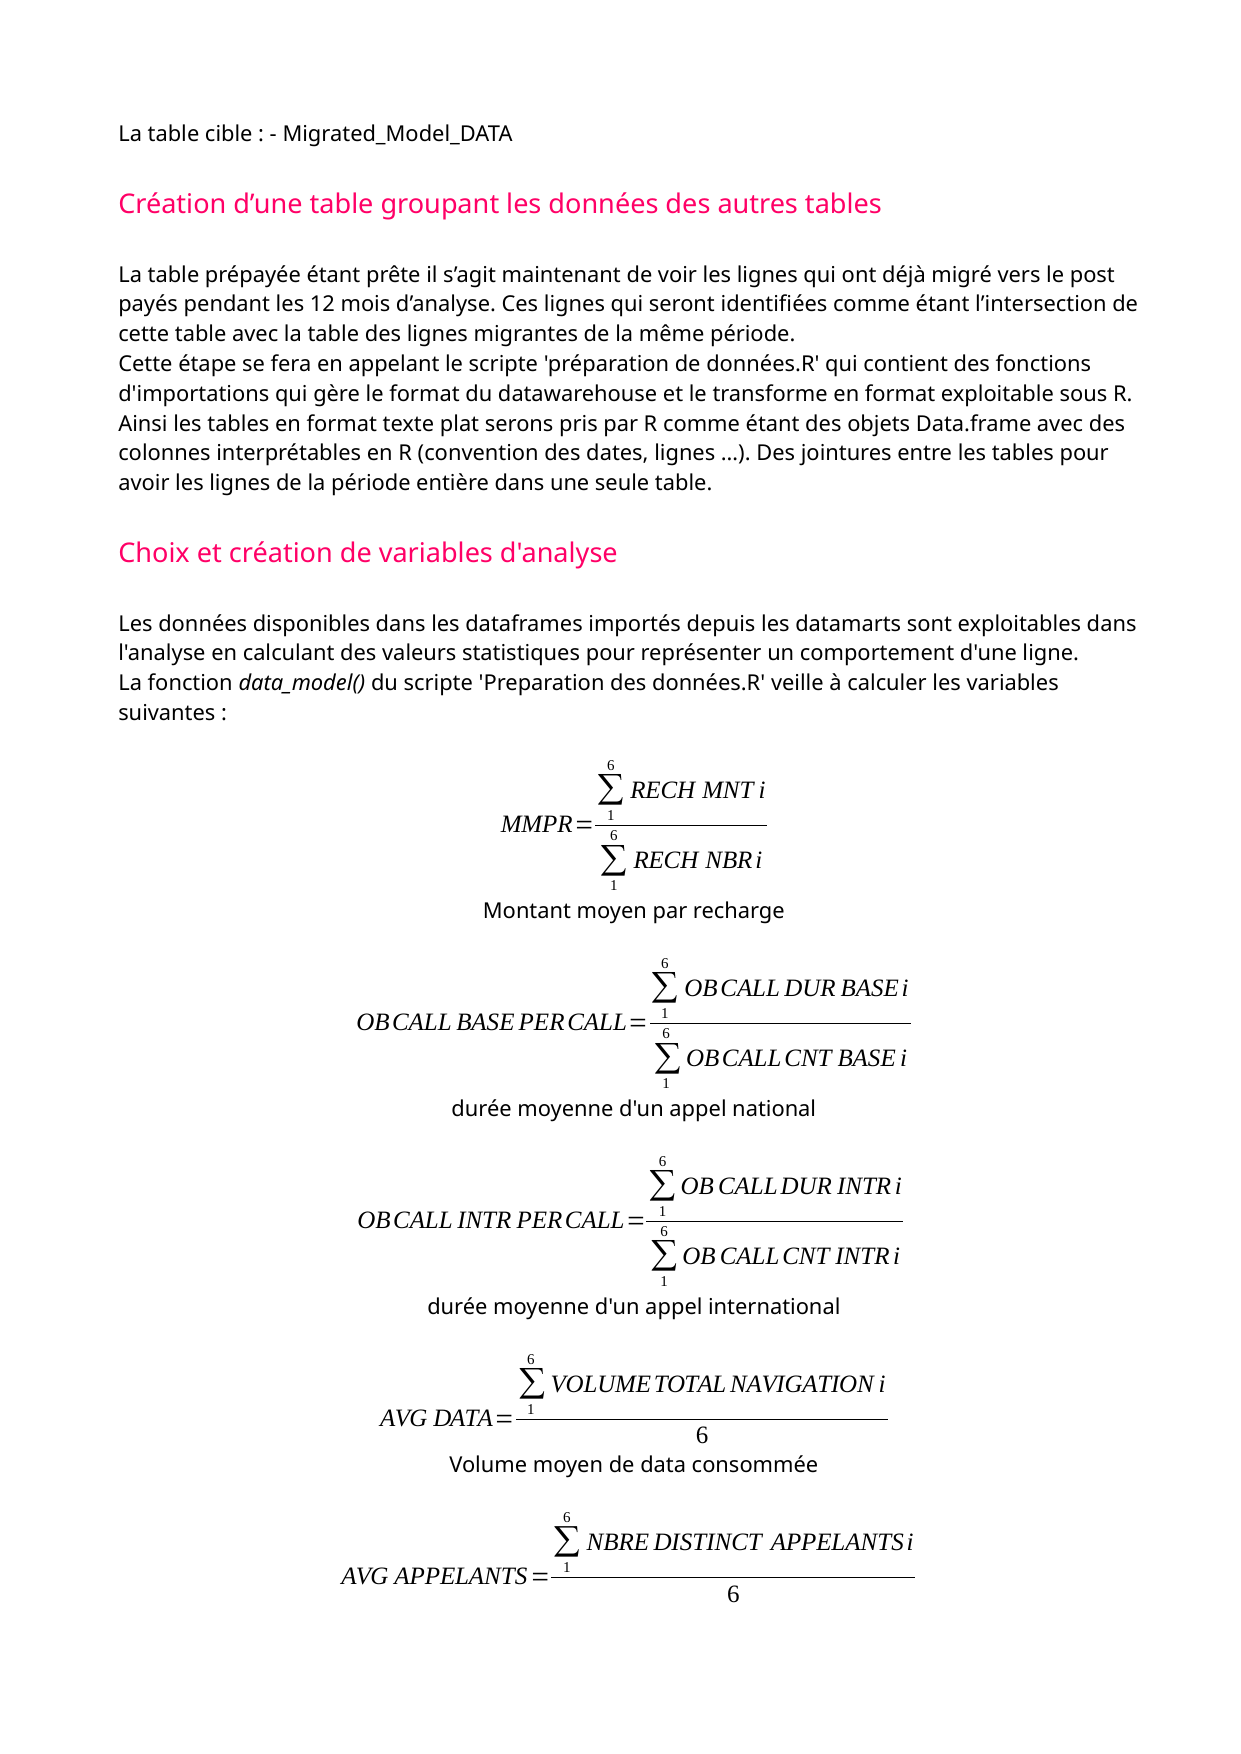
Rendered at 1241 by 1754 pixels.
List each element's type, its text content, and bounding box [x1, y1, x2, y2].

text Volume moyen de data consommée [118, 1449, 1149, 1479]
text Les données disponibles dans les dataframes importés depuis les datamarts sont exploitables dans l'analyse en calculant des valeurs statistiques pour représenter un comportement d'une ligne. [118, 607, 1149, 667]
text Choix et création de variables d'analyse [118, 534, 1149, 571]
text Création d’une table groupant les données des autres tables [118, 185, 1149, 222]
text durée moyenne d'un appel international [118, 1291, 1149, 1320]
text Montant moyen par recharge [118, 895, 1149, 924]
text durée moyenne d'un appel national [118, 1093, 1149, 1122]
text La table cible : - Migrated_Model_DATA [118, 118, 1149, 185]
text La table prépayée étant prête il s’agit maintenant de voir les lignes qui ont déjà migré vers le post payés pendant les 12 mois d’analyse. Ces lignes qui seront identifiées comme étant l’intersection de cette table avec la table des lignes migrantes de la même période. [118, 258, 1149, 348]
text La fonction data_model() du scripte 'Preparation des données.R' veille à calculer les variables suivantes : [118, 667, 1149, 727]
text Cette étape se fera en appelant le scripte 'préparation de données.R' qui contient des fonctions d'importations qui gère le format du datawarehouse et le transforme en format exploitable sous R. [118, 348, 1149, 407]
text Ainsi les tables en format texte plat serons pris par R comme étant des objets Data.frame avec des colonnes interprétables en R (convention des dates, lignes …). Des jointures entre les tables pour avoir les lignes de la période entière dans une seule table. [118, 407, 1149, 497]
